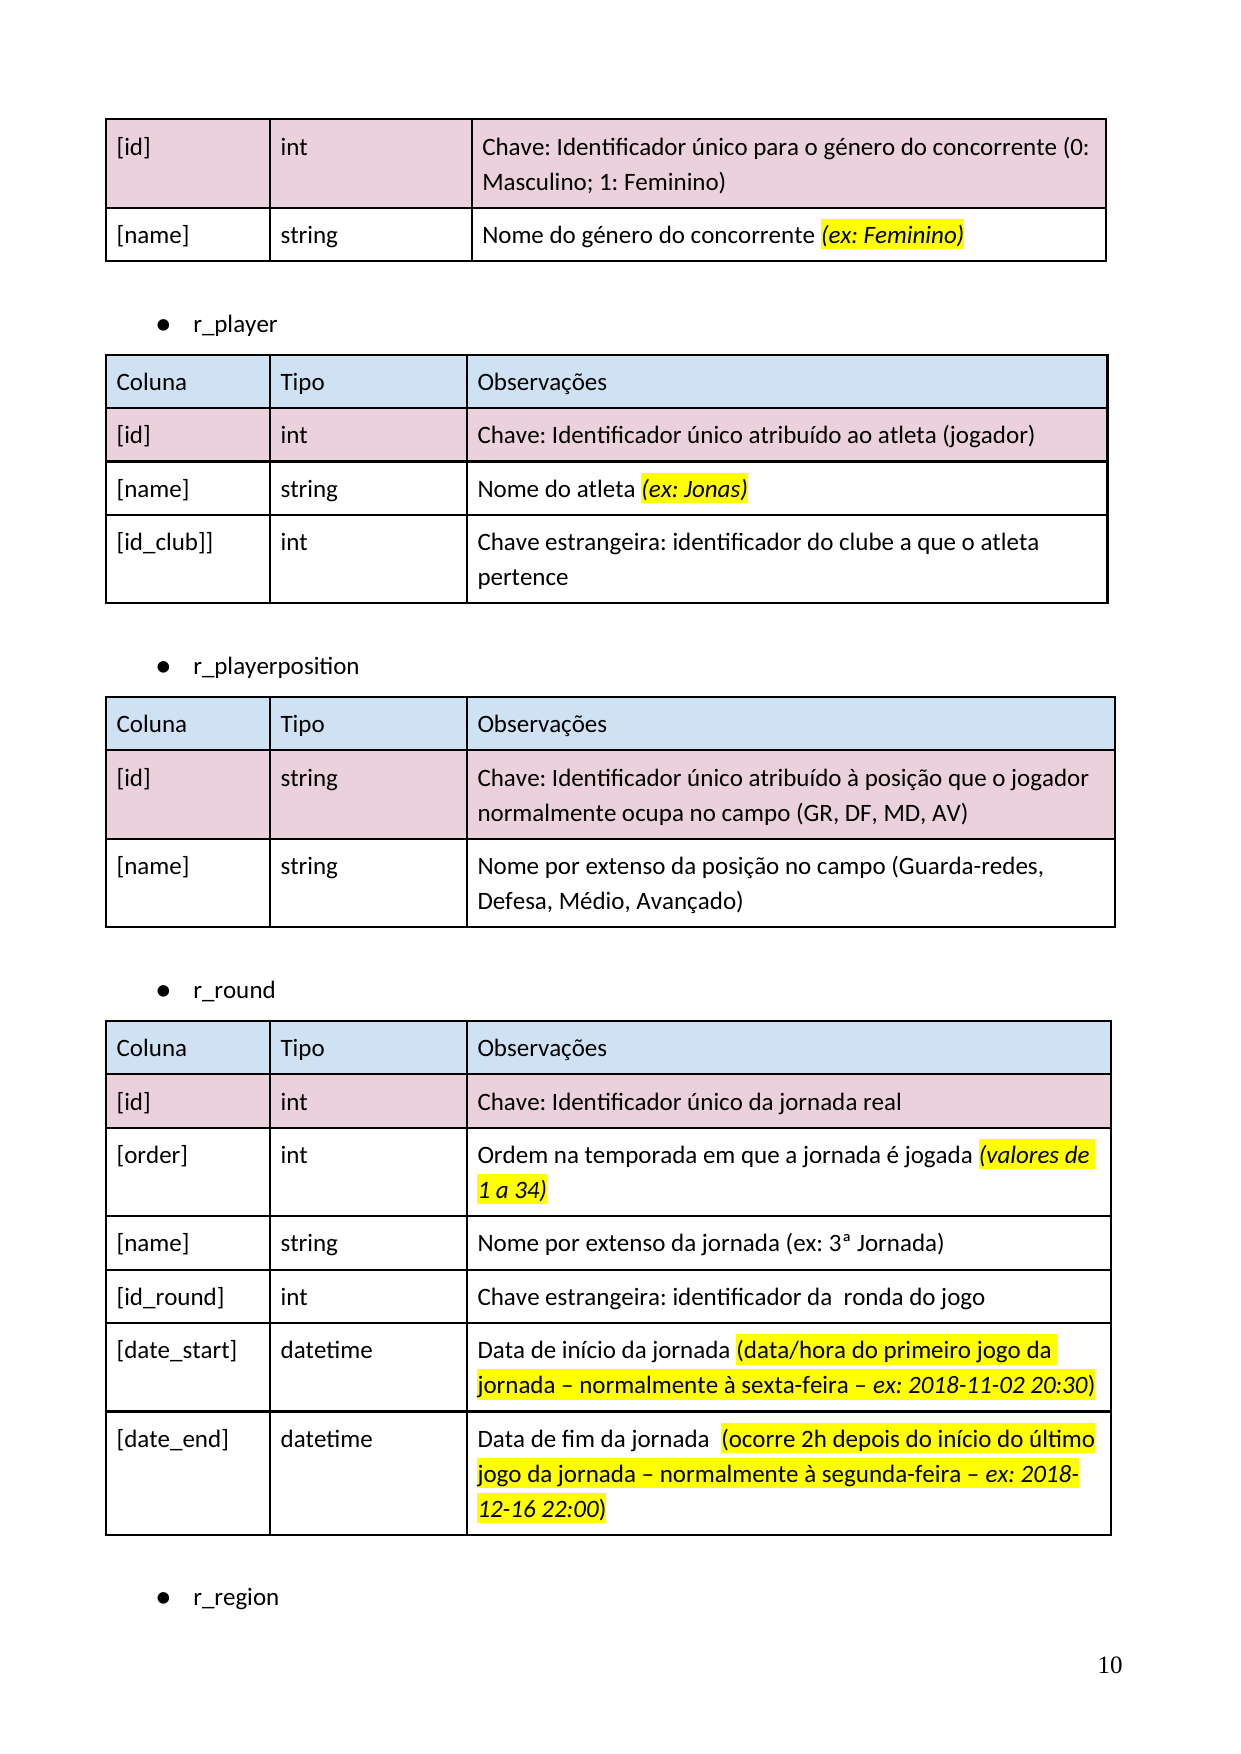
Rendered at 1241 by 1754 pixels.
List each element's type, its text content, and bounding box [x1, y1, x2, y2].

list r_region [156, 1582, 1122, 1612]
table_cell Chave estrangeira: identificador da ronda do jogo [468, 1271, 1110, 1322]
table_cell int [271, 516, 466, 602]
table_header Coluna [107, 698, 269, 749]
table_cell [id] [107, 1075, 269, 1127]
table_cell [id_round] [107, 1271, 269, 1322]
table_cell [name] [107, 209, 269, 260]
table_cell [name] [107, 1217, 269, 1268]
table_cell [id] [107, 120, 269, 207]
table_header Observações [468, 356, 1106, 407]
table_cell [date_end] [107, 1413, 269, 1534]
table_cell Chave: Identificador único para o género do concorrente (0: Masculino; 1: Feminino) [473, 120, 1105, 207]
table_header Observações [468, 1022, 1110, 1073]
table_cell string [271, 1217, 466, 1268]
table_cell Nome do género do concorrente (ex: Feminino) [473, 209, 1105, 260]
table_cell int [271, 409, 466, 460]
table_cell string [271, 209, 471, 260]
table_cell Data de fim da jornada (ocorre 2h depois do início do último jogo da jornada – normalmente à segunda-feira – ex: 2018-12-16 22:00) [468, 1413, 1110, 1534]
table_cell Nome do atleta (ex: Jonas) [468, 463, 1106, 514]
table_cell [name] [107, 840, 269, 926]
table_cell Data de início da jornada (data/hora do primeiro jogo da jornada – normalmente à sexta-feira – ex: 2018-11-02 20:30) [468, 1324, 1110, 1410]
table_cell Nome por extenso da jornada (ex: 3ª Jornada) [468, 1217, 1110, 1268]
table_cell Chave: Identificador único da jornada real [468, 1075, 1110, 1127]
table_header Coluna [107, 356, 269, 407]
table_cell string [271, 840, 466, 926]
table_header Observações [468, 698, 1114, 749]
table_cell Ordem na temporada em que a jornada é jogada (valores de 1 a 34) [468, 1129, 1110, 1215]
table_header Coluna [107, 1022, 269, 1073]
table_cell [order] [107, 1129, 269, 1215]
table_cell int [271, 1075, 466, 1127]
table_cell [date_start] [107, 1324, 269, 1410]
table_cell [id] [107, 409, 269, 460]
table_cell int [271, 1271, 466, 1322]
table_cell Nome por extenso da posição no campo (Guarda-redes, Defesa, Médio, Avançado) [468, 840, 1114, 926]
table_cell [id] [107, 751, 269, 838]
table_cell [id_club]] [107, 516, 269, 602]
list r_playerposition [156, 650, 1122, 681]
table_header Tipo [271, 1022, 466, 1073]
table_cell Chave estrangeira: identificador do clube a que o atleta pertence [468, 516, 1106, 602]
table_cell Chave: Identificador único atribuído ao atleta (jogador) [468, 409, 1106, 460]
table_header Tipo [271, 356, 466, 407]
table_cell string [271, 751, 466, 838]
table_cell datetime [271, 1413, 466, 1534]
table_cell datetime [271, 1324, 466, 1410]
table_header Tipo [271, 698, 466, 749]
table_cell string [271, 463, 466, 514]
list r_player [156, 308, 1122, 338]
table_cell int [271, 120, 471, 207]
table_cell [name] [107, 463, 269, 514]
list r_round [156, 974, 1122, 1004]
table_cell Chave: Identificador único atribuído à posição que o jogador normalmente ocupa no campo (GR, DF, MD, AV) [468, 751, 1114, 838]
table_cell int [271, 1129, 466, 1215]
